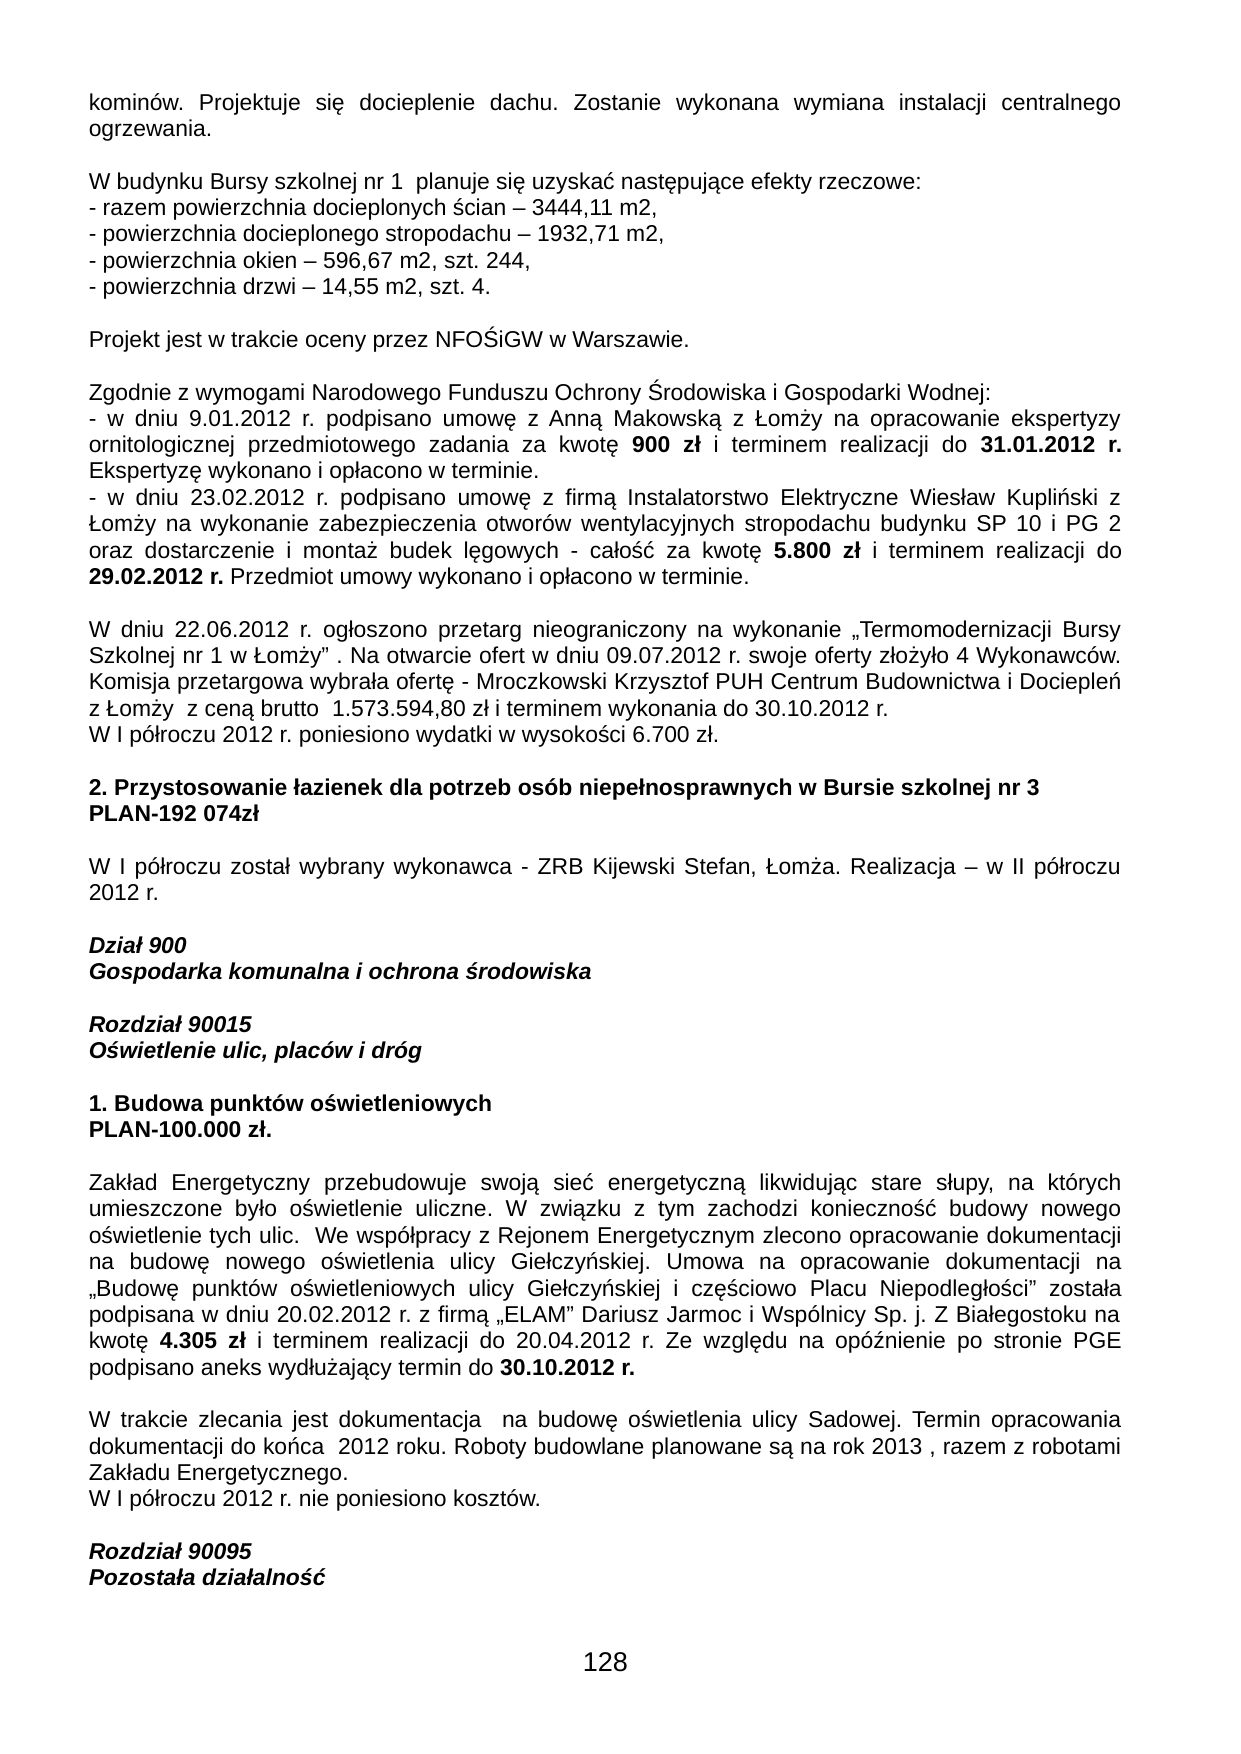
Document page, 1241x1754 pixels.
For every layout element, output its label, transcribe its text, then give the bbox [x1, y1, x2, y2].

text PLAN-100.000 zł. [88, 1116, 1122, 1143]
text - w dniu 23.02.2012 r. podpisano umowę z firmą Instalatorstwo Elektryczne Wiesław Kupliński z Łomży na wykonanie zabezpieczenia otworów wentylacyjnych stropodachu budynku SP 10 i PG 2 oraz dostarczenie i montaż budek lęgowych - całość za kwotę 5.800 zł i terminem realizacji do 29.02.2012 r. Przedmiot umowy wykonano i opłacono w terminie. [88, 484, 1122, 589]
text kominów. Projektuje się docieplenie dachu. Zostanie wykonana wymiana instalacji centralnego ogrzewania. [88, 88, 1122, 141]
text Dział 900 [88, 932, 1122, 958]
text - razem powierzchnia docieplonych ścian – 3444,11 m2, [88, 194, 1122, 220]
text - powierzchnia okien – 596,67 m2, szt. 244, [88, 247, 1122, 273]
text W I półroczu 2012 r. nie poniesiono kosztów. [88, 1485, 1122, 1512]
text - powierzchnia docieplonego stropodachu – 1932,71 m2, [88, 220, 1122, 247]
text W I półroczu został wybrany wykonawca - ZRB Kijewski Stefan, Łomża. Realizacja – w II półroczu 2012 r. [88, 853, 1122, 906]
text 1. Budowa punktów oświetleniowych [88, 1090, 1122, 1116]
text W dniu 22.06.2012 r. ogłoszono przetarg nieograniczony na wykonanie „Termomodernizacji Bursy Szkolnej nr 1 w Łomży” . Na otwarcie ofert w dniu 09.07.2012 r. swoje oferty złożyło 4 Wykonawców. Komisja przetargowa wybrała ofertę - Mroczkowski Krzysztof PUH Centrum Budownictwa i Dociepleń z Łomży z ceną brutto 1.573.594,80 zł i terminem wykonania do 30.10.2012 r. [88, 616, 1122, 721]
text PLAN-192 074zł [88, 800, 1122, 826]
text Pozostała działalność [88, 1564, 1122, 1591]
text Rozdział 90095 [88, 1538, 1122, 1564]
text W trakcie zlecania jest dokumentacja na budowę oświetlenia ulicy Sadowej. Termin opracowania dokumentacji do końca 2012 roku. Roboty budowlane planowane są na rok 2013 , razem z robotami Zakładu Energetycznego. [88, 1406, 1122, 1485]
text Rozdział 90015 [88, 1011, 1122, 1037]
text Projekt jest w trakcie oceny przez NFOŚiGW w Warszawie. [88, 326, 1122, 352]
text Zakład Energetyczny przebudowuje swoją sieć energetyczną likwidując stare słupy, na których umieszczone było oświetlenie uliczne. W związku z tym zachodzi konieczność budowy nowego oświetlenie tych ulic. We współpracy z Rejonem Energetycznym zlecono opracowanie dokumentacji na budowę nowego oświetlenia ulicy Giełczyńskiej. Umowa na opracowanie dokumentacji na „Budowę punktów oświetleniowych ulicy Giełczyńskiej i częściowo Placu Niepodległości” została podpisana w dniu 20.02.2012 r. z firmą „ELAM” Dariusz Jarmoc i Wspólnicy Sp. j. Z Białegostoku na kwotę 4.305 zł i terminem realizacji do 20.04.2012 r. Ze względu na opóźnienie po stronie PGE podpisano aneks wydłużający termin do 30.10.2012 r. [88, 1169, 1122, 1380]
text - w dniu 9.01.2012 r. podpisano umowę z Anną Makowską z Łomży na opracowanie ekspertyzy ornitologicznej przedmiotowego zadania za kwotę 900 zł i terminem realizacji do 31.01.2012 r. Ekspertyzę wykonano i opłacono w terminie. [88, 405, 1122, 484]
text Gospodarka komunalna i ochrona środowiska [88, 958, 1122, 984]
text - powierzchnia drzwi – 14,55 m2, szt. 4. [88, 273, 1122, 299]
text Zgodnie z wymogami Narodowego Funduszu Ochrony Środowiska i Gospodarki Wodnej: [88, 378, 1122, 405]
text 2. Przystosowanie łazienek dla potrzeb osób niepełnosprawnych w Bursie szkolnej nr 3 [88, 774, 1122, 800]
text W I półroczu 2012 r. poniesiono wydatki w wysokości 6.700 zł. [88, 721, 1122, 747]
text W budynku Bursy szkolnej nr 1 planuje się uzyskać następujące efekty rzeczowe: [88, 168, 1122, 194]
text Oświetlenie ulic, placów i dróg [88, 1037, 1122, 1064]
